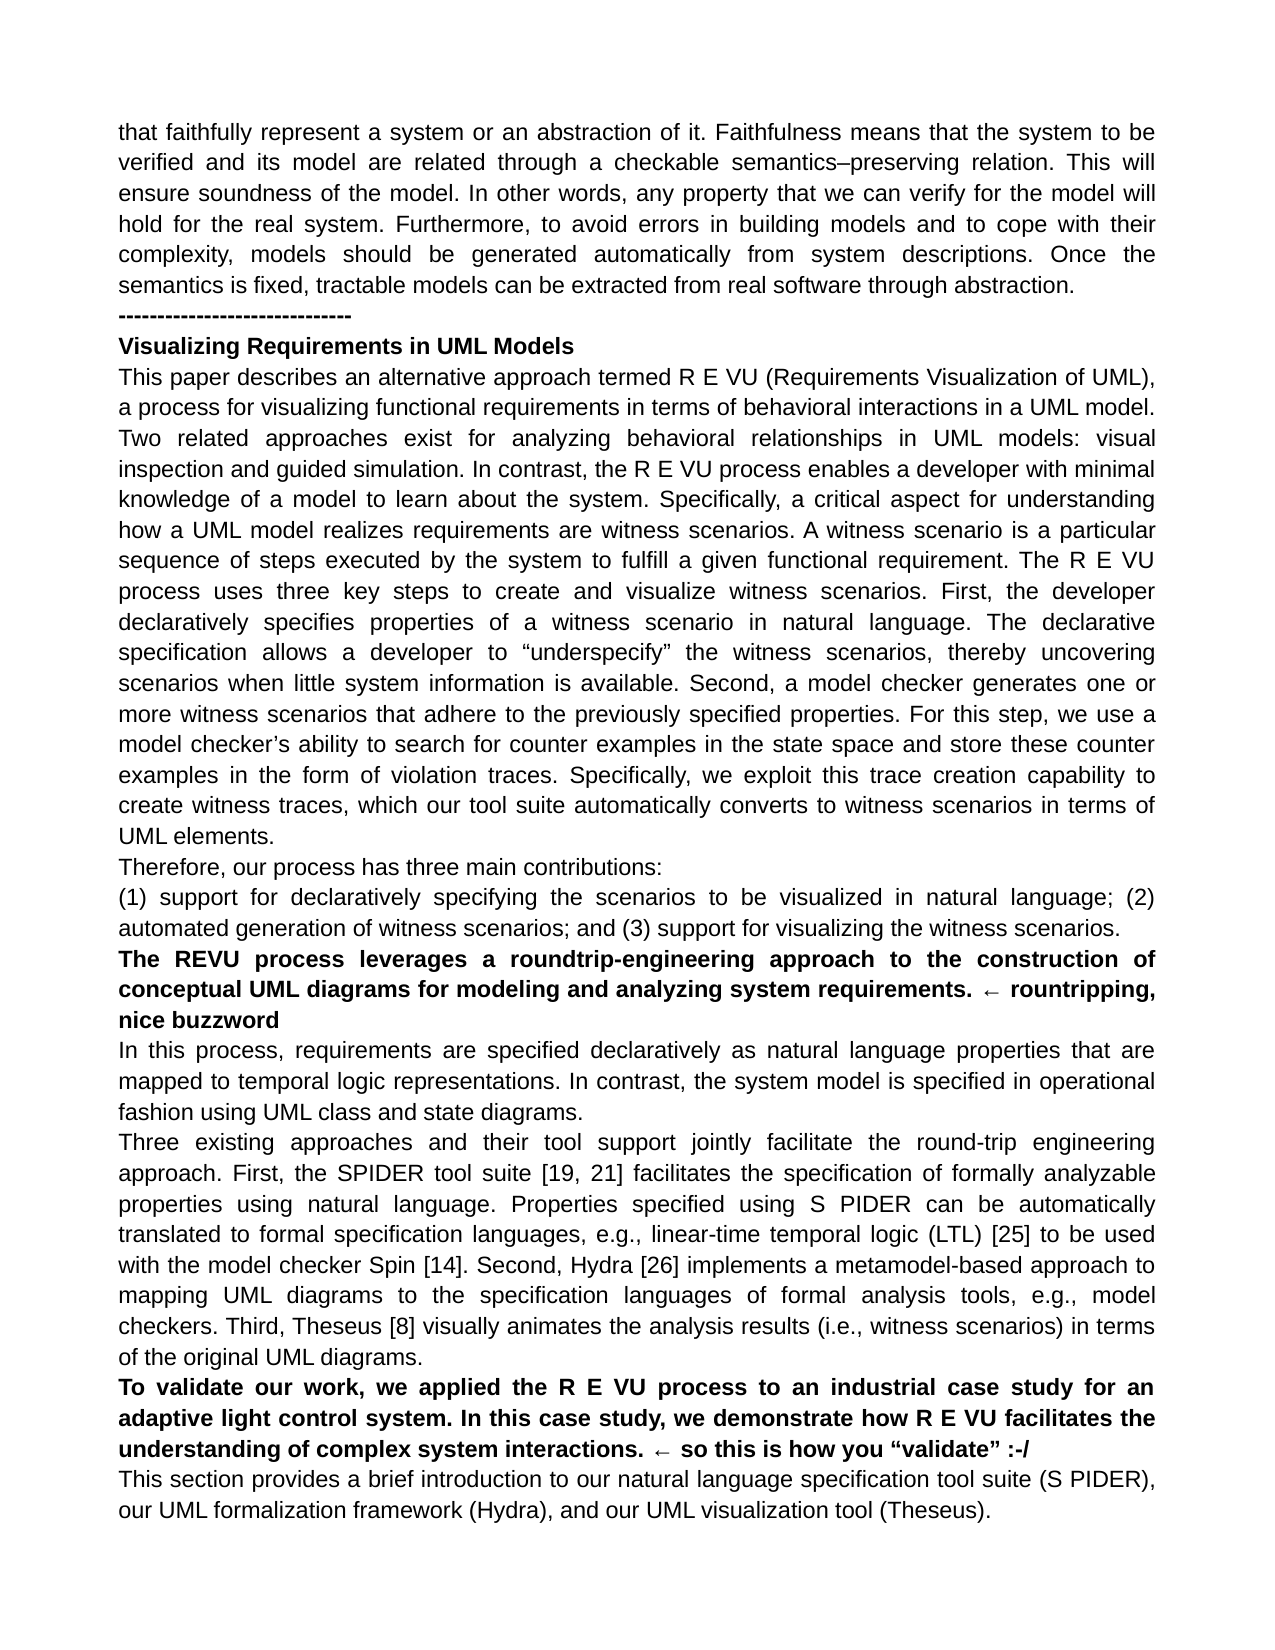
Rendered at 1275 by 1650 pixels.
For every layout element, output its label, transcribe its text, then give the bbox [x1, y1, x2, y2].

text The REVU process leverages a roundtrip-engineering approach to the construction of conceptual UML diagrams for modeling and analyzing system requirements. ← rountripping, nice buzzword [118, 945, 1157, 1033]
text This section provides a brief introduction to our natural language specification tool suite (S PIDER), our UML formalization framework (Hydra), and our UML visualization tool (Theseus). [118, 1466, 1157, 1523]
text (1) support for declaratively specifying the scenarios to be visualized in natural language; (2) automated generation of witness scenarios; and (3) support for visualizing the witness scenarios. [118, 884, 1157, 941]
text Three existing approaches and their tool support jointly facilitate the round-trip engineering approach. First, the SPIDER tool suite [19, 21] facilitates the specification of formally analyzable properties using natural language. Properties specified using S PIDER can be automatically translated to formal specification languages, e.g., linear-time temporal logic (LTL) [25] to be used with the model checker Spin [14]. Second, Hydra [26] implements a metamodel-based approach to mapping UML diagrams to the specification languages of formal analysis tools, e.g., model checkers. Third, Theseus [8] visually animates the analysis results (i.e., witness scenarios) in terms of the original UML diagrams. [118, 1129, 1157, 1370]
text ------------------------------ [118, 302, 1157, 329]
text that faithfully represent a system or an abstraction of it. Faithfulness means that the system to be verified and its model are related through a checkable semantics–preserving relation. This will ensure soundness of the model. In other words, any property that we can verify for the model will hold for the real system. Furthermore, to avoid errors in building models and to cope with their complexity, models should be generated automatically from system descriptions. Once the semantics is fixed, tractable models can be extracted from real software through abstraction. [118, 118, 1157, 298]
text To validate our work, we applied the R E VU process to an industrial case study for an adaptive light control system. In this case study, we demonstrate how R E VU facilitates the understanding of complex system interactions. ← so this is how you “validate” :-/ [118, 1374, 1157, 1462]
text Therefore, our process has three main contributions: [118, 853, 1157, 880]
text Visualizing Requirements in UML Models [118, 332, 1157, 359]
text In this process, requirements are specified declaratively as natural language properties that are mapped to temporal logic representations. In contrast, the system model is specified in operational fashion using UML class and state diagrams. [118, 1037, 1157, 1125]
text This paper describes an alternative approach termed R E VU (Requirements Visualization of UML), a process for visualizing functional requirements in terms of behavioral interactions in a UML model. Two related approaches exist for analyzing behavioral relationships in UML models: visual inspection and guided simulation. In contrast, the R E VU process enables a developer with minimal knowledge of a model to learn about the system. Specifically, a critical aspect for understanding how a UML model realizes requirements are witness scenarios. A witness scenario is a particular sequence of steps executed by the system to fulfill a given functional requirement. The R E VU process uses three key steps to create and visualize witness scenarios. First, the developer declaratively specifies properties of a witness scenario in natural language. The declarative specification allows a developer to “underspecify” the witness scenarios, thereby uncovering scenarios when little system information is available. Second, a model checker generates one or more witness scenarios that adhere to the previously specified properties. For this step, we use a model checker’s ability to search for counter examples in the state space and store these counter examples in the form of violation traces. Specifically, we exploit this trace creation capability to create witness traces, which our tool suite automatically converts to witness scenarios in terms of UML elements. [118, 363, 1157, 849]
